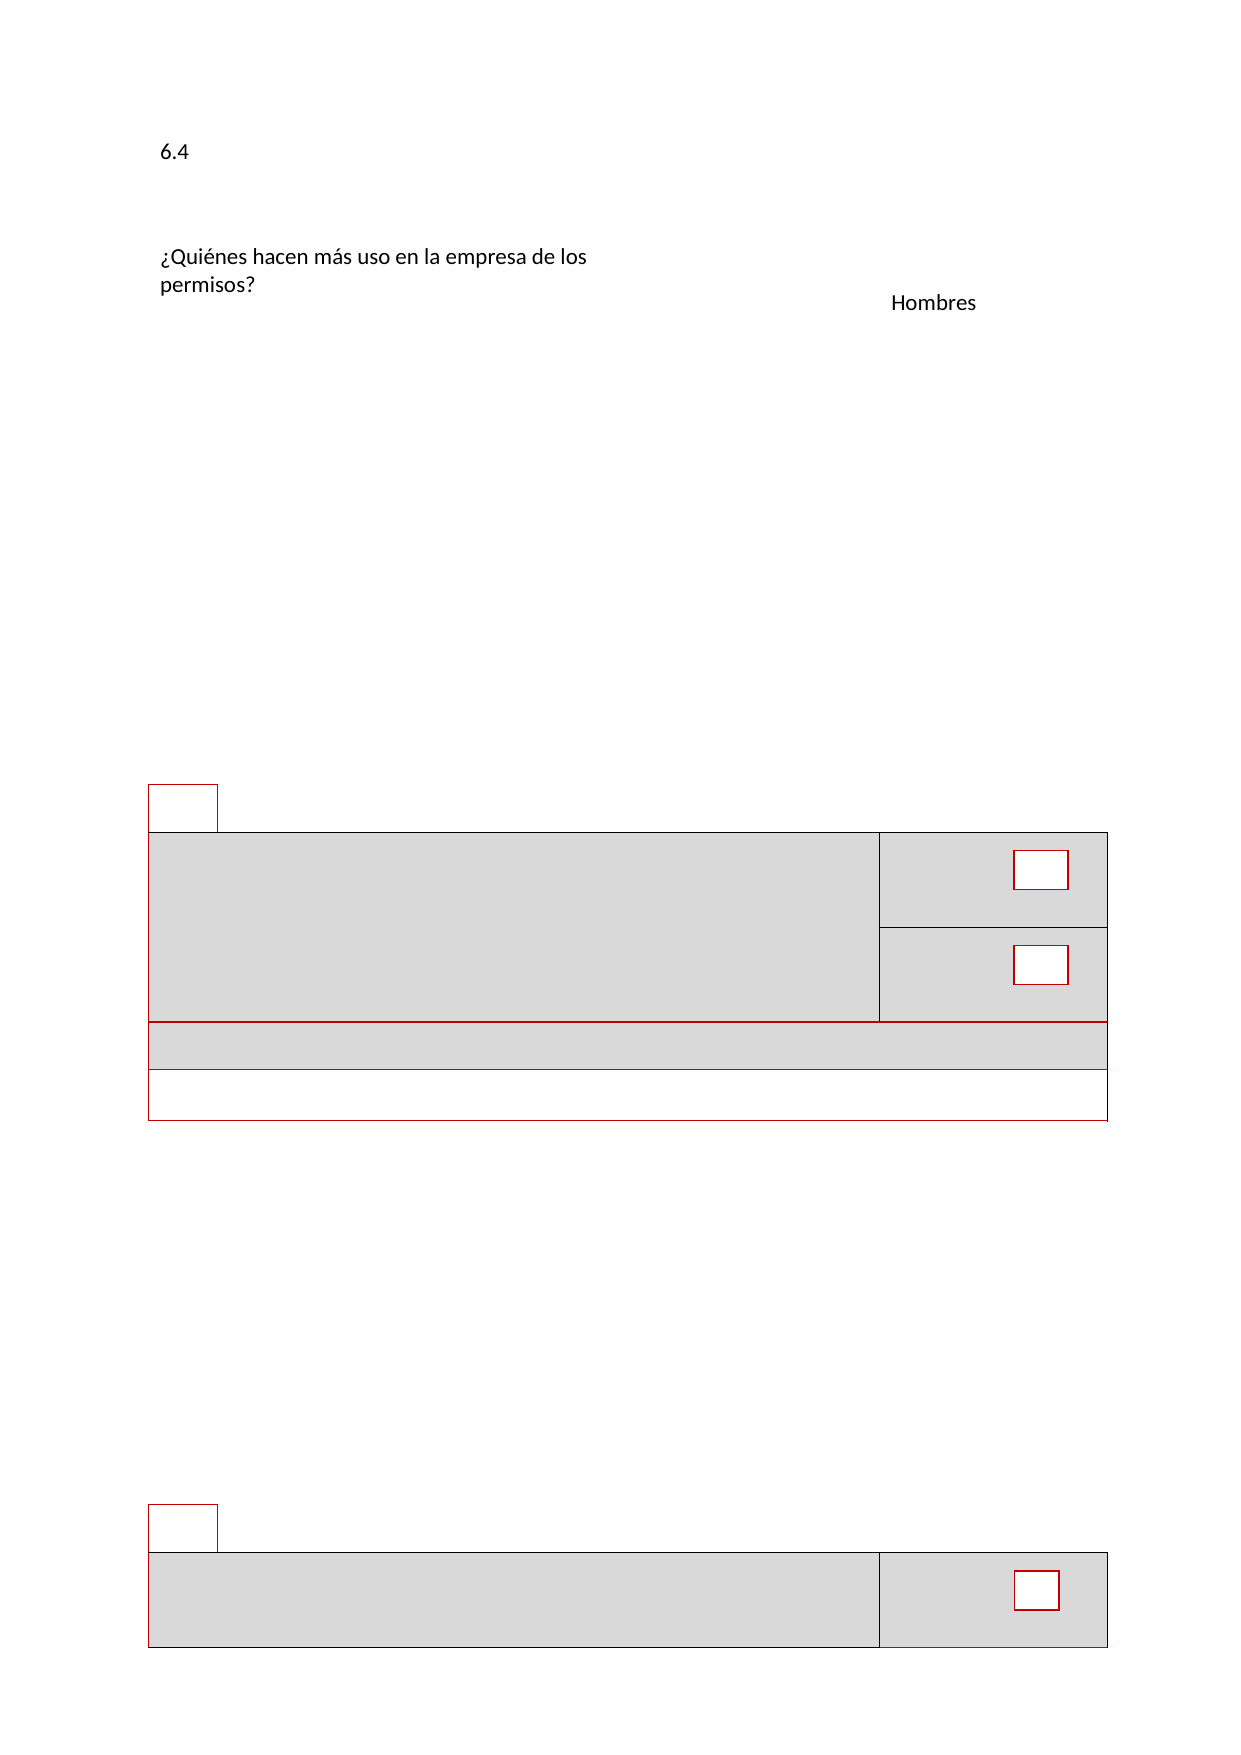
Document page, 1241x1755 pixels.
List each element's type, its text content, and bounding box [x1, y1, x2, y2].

text ¿Quiénes hacen más uso en la empresa de los permisos? [160, 242, 687, 298]
text Hombres [891, 288, 1119, 316]
text 6.4 [160, 137, 1119, 166]
